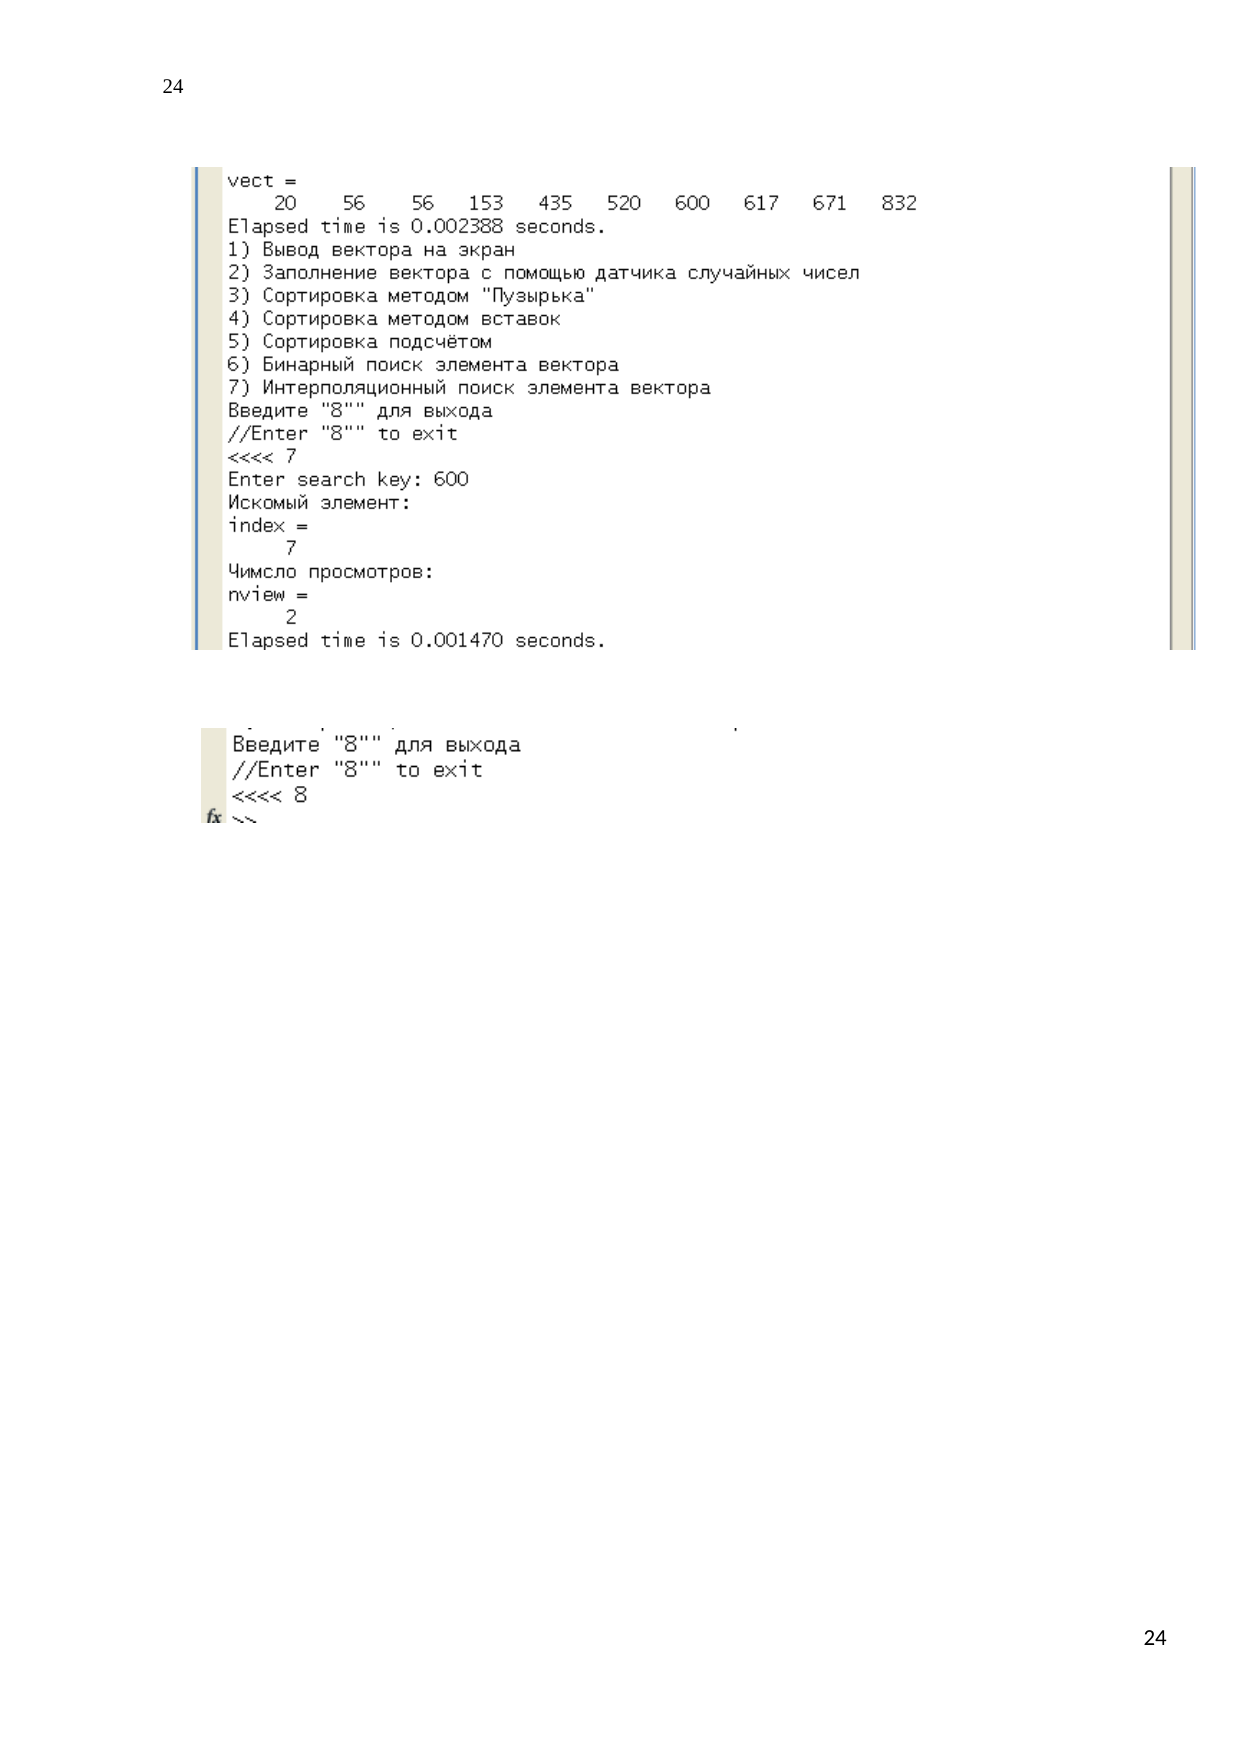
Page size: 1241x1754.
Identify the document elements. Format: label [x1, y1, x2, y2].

picture [191, 167, 1196, 650]
picture [201, 728, 951, 823]
